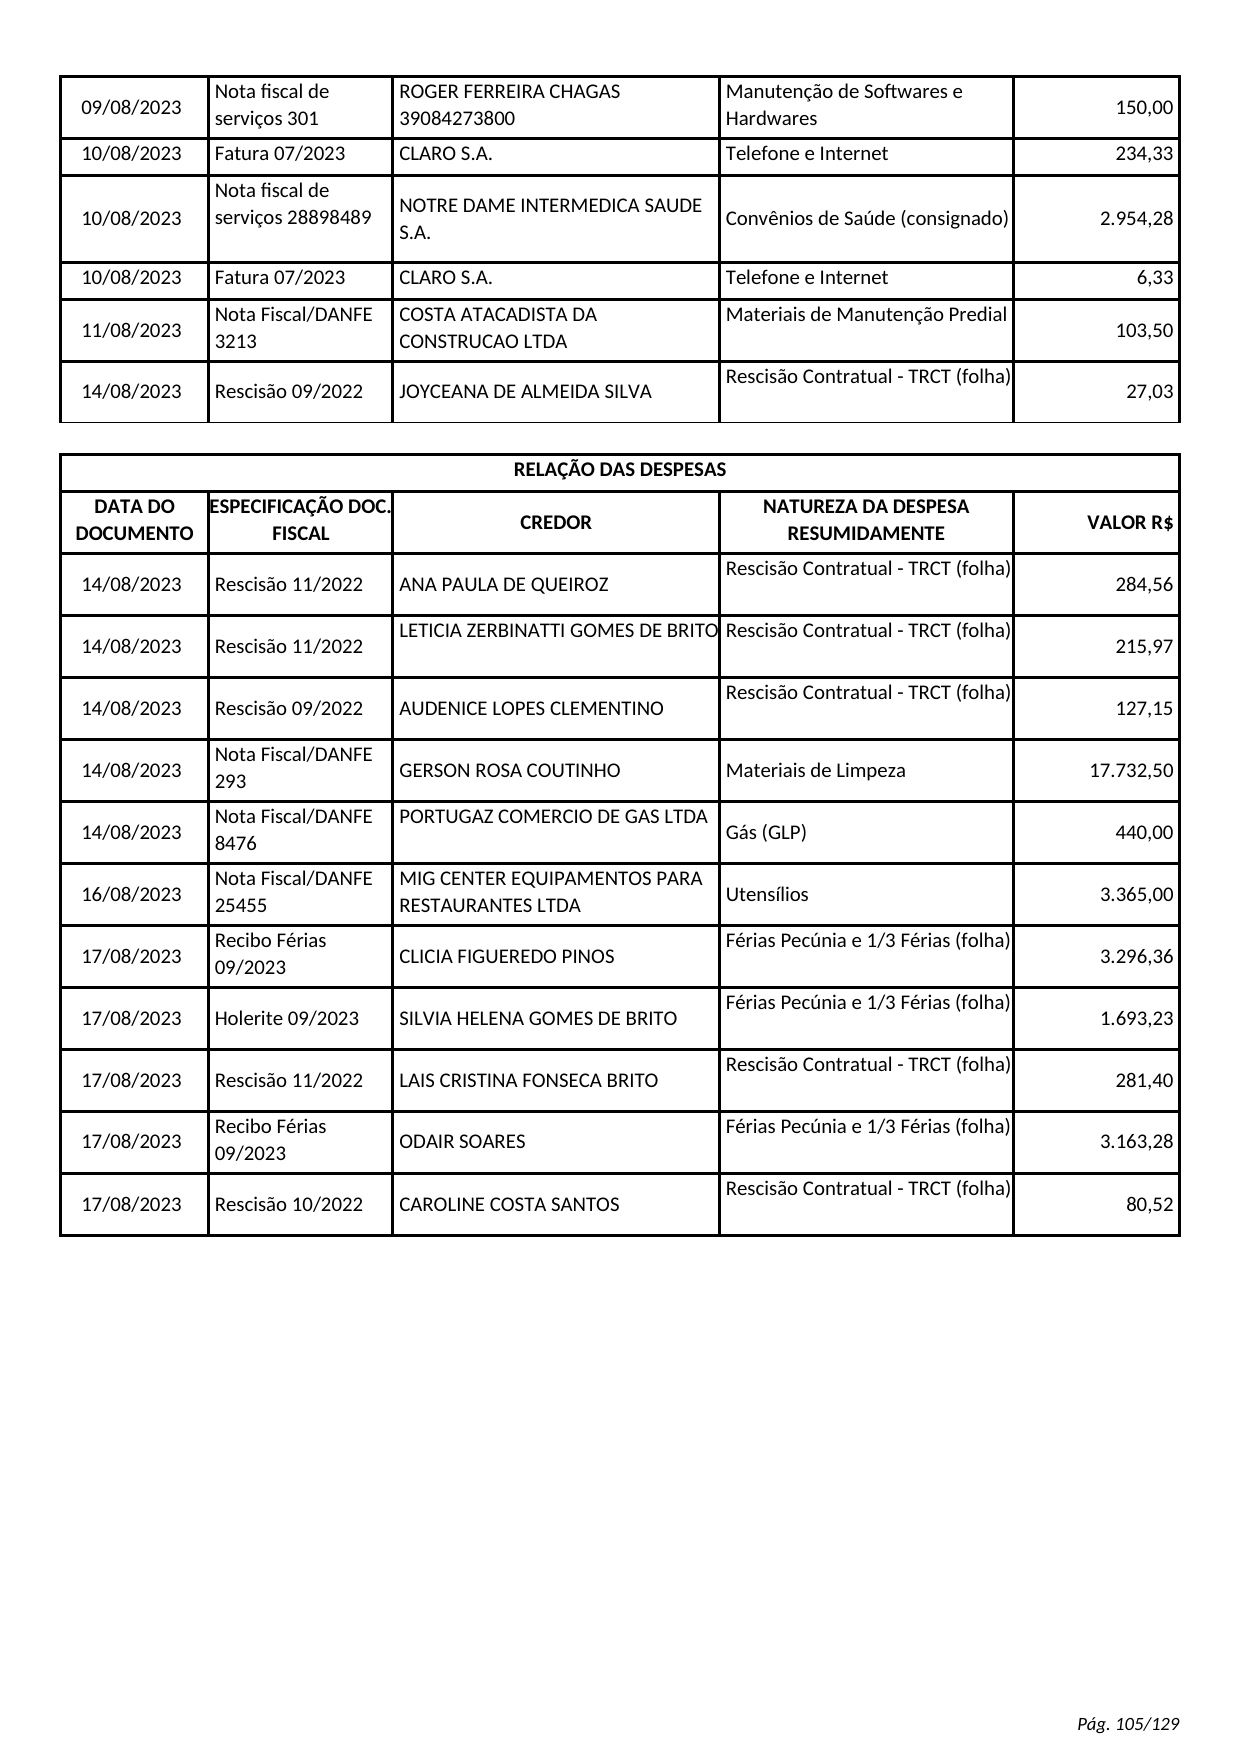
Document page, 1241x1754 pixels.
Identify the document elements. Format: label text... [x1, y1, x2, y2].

table_cell 14/08/2023 [62, 803, 207, 862]
table_cell 281,40 [1015, 1051, 1178, 1110]
table_cell Rescisão Contratual - TRCT (folha) [721, 679, 1012, 738]
table_cell 11/08/2023 [62, 301, 207, 360]
table_cell NOTRE DAME INTERMEDICA SAUDE S.A. [394, 177, 718, 261]
table_cell 16/08/2023 [62, 865, 207, 924]
table_cell Rescisão Contratual - TRCT (folha) [721, 1051, 1012, 1110]
table_cell 14/08/2023 [62, 555, 207, 614]
table_cell 10/08/2023 [62, 140, 207, 174]
table_cell ESPECIFICAÇÃO DOC. FISCAL [210, 493, 391, 552]
table_cell SILVIA HELENA GOMES DE BRITO [394, 989, 718, 1048]
table_cell ROGER FERREIRA CHAGAS 39084273800 [394, 78, 718, 137]
table_cell Rescisão 11/2022 [210, 617, 391, 676]
table_cell Holerite 09/2023 [210, 989, 391, 1048]
table_cell Telefone e Internet [721, 264, 1012, 298]
table_cell 14/08/2023 [62, 679, 207, 738]
table_cell 440,00 [1015, 803, 1178, 862]
table_cell 10/08/2023 [62, 177, 207, 261]
table_cell ODAIR SOARES [394, 1113, 718, 1172]
table_cell Materiais de Limpeza [721, 741, 1012, 800]
table_cell 17/08/2023 [62, 1113, 207, 1172]
table_cell 150,00 [1015, 78, 1178, 137]
table_cell PORTUGAZ COMERCIO DE GAS LTDA [394, 803, 718, 862]
table_cell 284,56 [1015, 555, 1178, 614]
table_cell Nota Fiscal/DANFE 8476 [210, 803, 391, 862]
table_cell Recibo Férias 09/2023 [210, 927, 391, 986]
table_cell 17/08/2023 [62, 927, 207, 986]
table_cell 3.296,36 [1015, 927, 1178, 986]
table_cell Nota Fiscal/DANFE 3213 [210, 301, 391, 360]
table_cell CLARO S.A. [394, 264, 718, 298]
table_cell NATUREZA DA DESPESA RESUMIDAMENTE [721, 493, 1012, 552]
table_cell DATA DO DOCUMENTO [62, 493, 207, 552]
table_cell Rescisão Contratual - TRCT (folha) [721, 555, 1012, 614]
table_cell Nota Fiscal/DANFE 25455 [210, 865, 391, 924]
table_cell 234,33 [1015, 140, 1178, 174]
table_cell CLICIA FIGUEREDO PINOS [394, 927, 718, 986]
table_cell 17/08/2023 [62, 989, 207, 1048]
table_cell Nota fiscal de serviços 28898489 [210, 177, 391, 261]
table_cell 1.693,23 [1015, 989, 1178, 1048]
table_cell Utensílios [721, 865, 1012, 924]
table_cell Convênios de Saúde (consignado) [721, 177, 1012, 261]
table_cell GERSON ROSA COUTINHO [394, 741, 718, 800]
table_cell 3.163,28 [1015, 1113, 1178, 1172]
table_cell Manutenção de Softwares e Hardwares [721, 78, 1012, 137]
table_cell LAIS CRISTINA FONSECA BRITO [394, 1051, 718, 1110]
table_cell 215,97 [1015, 617, 1178, 676]
table_cell 10/08/2023 [62, 264, 207, 298]
table_cell Rescisão 10/2022 [210, 1175, 391, 1234]
table_cell Férias Pecúnia e 1/3 Férias (folha) [721, 1113, 1012, 1172]
table_cell Materiais de Manutenção Predial [721, 301, 1012, 360]
table_cell CREDOR [394, 493, 718, 552]
table_cell Gás (GLP) [721, 803, 1012, 862]
table_cell 2.954,28 [1015, 177, 1178, 261]
table_cell CLARO S.A. [394, 140, 718, 174]
table_cell 27,03 [1015, 363, 1178, 421]
table_cell Rescisão Contratual - TRCT (folha) [721, 363, 1012, 421]
table_cell Férias Pecúnia e 1/3 Férias (folha) [721, 927, 1012, 986]
table_cell MIG CENTER EQUIPAMENTOS PARA RESTAURANTES LTDA [394, 865, 718, 924]
table_cell 3.365,00 [1015, 865, 1178, 924]
table_cell Rescisão 11/2022 [210, 1051, 391, 1110]
table_cell Nota Fiscal/DANFE 293 [210, 741, 391, 800]
table_cell 14/08/2023 [62, 617, 207, 676]
table_cell Rescisão 11/2022 [210, 555, 391, 614]
table_cell 14/08/2023 [62, 741, 207, 800]
table_cell Férias Pecúnia e 1/3 Férias (folha) [721, 989, 1012, 1048]
table_cell 127,15 [1015, 679, 1178, 738]
table_cell 14/08/2023 [62, 363, 207, 421]
table_cell Rescisão Contratual - TRCT (folha) [721, 1175, 1012, 1234]
table_cell COSTA ATACADISTA DA CONSTRUCAO LTDA [394, 301, 718, 360]
table_cell 17/08/2023 [62, 1175, 207, 1234]
table_cell AUDENICE LOPES CLEMENTINO [394, 679, 718, 738]
table_cell 6,33 [1015, 264, 1178, 298]
table_cell Nota fiscal de serviços 301 [210, 78, 391, 137]
table_cell 80,52 [1015, 1175, 1178, 1234]
table_cell VALOR R$ [1015, 493, 1178, 552]
table_cell 103,50 [1015, 301, 1178, 360]
table_cell 17/08/2023 [62, 1051, 207, 1110]
table_cell Fatura 07/2023 [210, 140, 391, 174]
table_cell Rescisão Contratual - TRCT (folha) [721, 617, 1012, 676]
table_cell JOYCEANA DE ALMEIDA SILVA [394, 363, 718, 421]
table_cell Rescisão 09/2022 [210, 363, 391, 421]
table_cell CAROLINE COSTA SANTOS [394, 1175, 718, 1234]
table_cell ANA PAULA DE QUEIROZ [394, 555, 718, 614]
table_cell 17.732,50 [1015, 741, 1178, 800]
table_cell 09/08/2023 [62, 78, 207, 137]
table_cell Recibo Férias 09/2023 [210, 1113, 391, 1172]
table_cell Fatura 07/2023 [210, 264, 391, 298]
table_cell Telefone e Internet [721, 140, 1012, 174]
table_header RELAÇÃO DAS DESPESAS [62, 456, 1178, 490]
table_cell LETICIA ZERBINATTI GOMES DE BRITO [394, 617, 718, 676]
table_cell Rescisão 09/2022 [210, 679, 391, 738]
